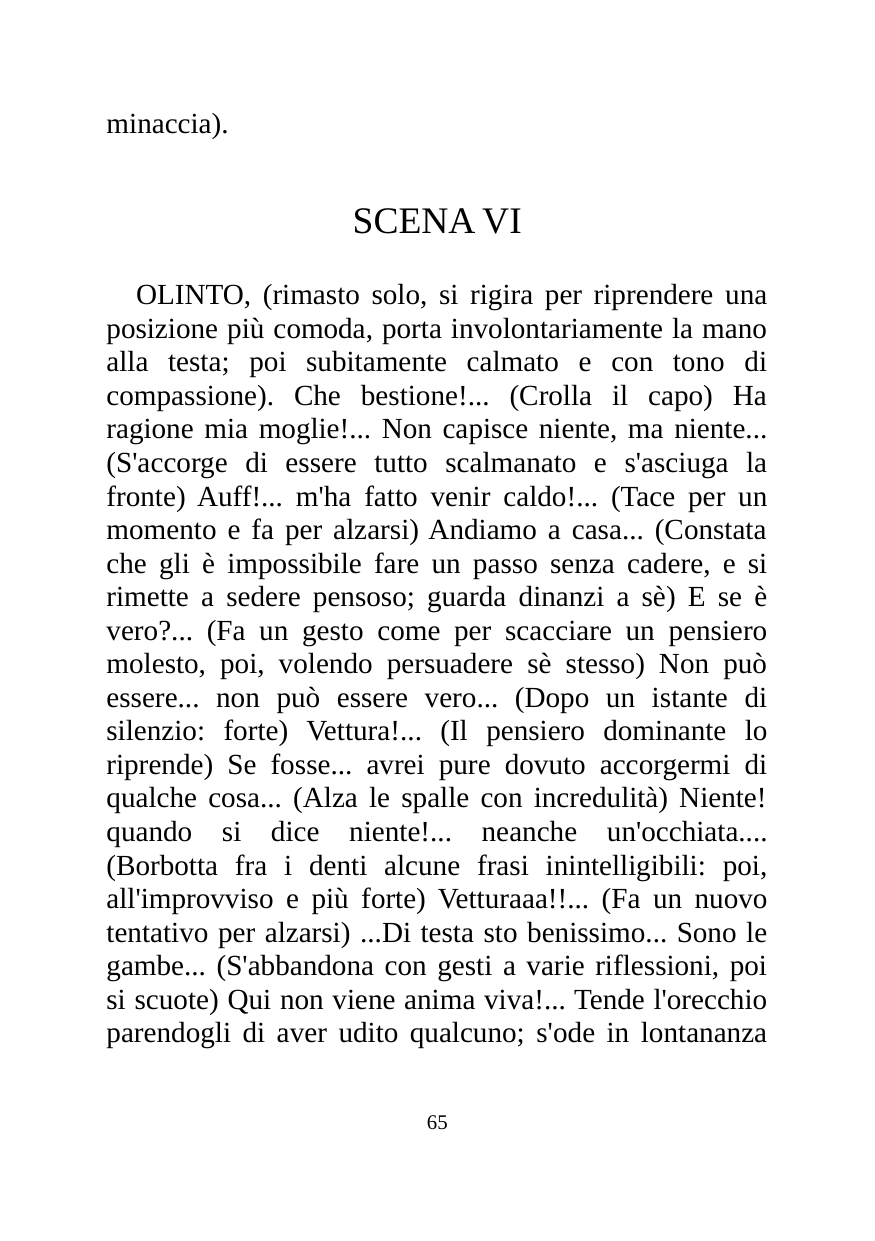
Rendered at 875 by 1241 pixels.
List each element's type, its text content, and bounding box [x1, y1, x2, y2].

subtitle SCENA VI [106, 199, 768, 242]
text minaccia). [106, 106, 768, 140]
text OLINTO, (rimasto solo, si rigira per riprendere una posizione più comoda, porta involontariamente la mano alla testa; poi subitamente calmato e con tono di compassione). Che bestione!... (Crolla il capo) Ha ragione mia moglie!... Non capisce niente, ma niente... (S'accorge di essere tutto scalmanato e s'asciuga la fronte) Auff!... m'ha fatto venir caldo!... (Tace per un momento e fa per alzarsi) Andiamo a casa... (Constata che gli è impossibile fare un passo senza cadere, e si rimette a sedere pensoso; guarda dinanzi a sè) E se è vero?... (Fa un gesto come per scacciare un pensiero molesto, poi, volendo persuadere sè stesso) Non può essere... non può essere vero... (Dopo un istante di silenzio: forte) Vettura!... (Il pensiero dominante lo riprende) Se fosse... avrei pure dovuto accorgermi di qualche cosa... (Alza le spalle con incredulità) Niente! quando si dice niente!... neanche un'occhiata.... (Borbotta fra i denti alcune frasi inintelligibili: poi, all'improvviso e più forte) Vetturaaa!!... (Fa un nuovo tentativo per alzarsi) ...Di testa sto benissimo... Sono le gambe... (S'abbandona con gesti a varie riflessioni, poi si scuote) Qui non viene anima viva!... Tende l'orecchio parendogli di aver udito qualcuno; s'ode in lontananza [106, 277, 768, 1049]
